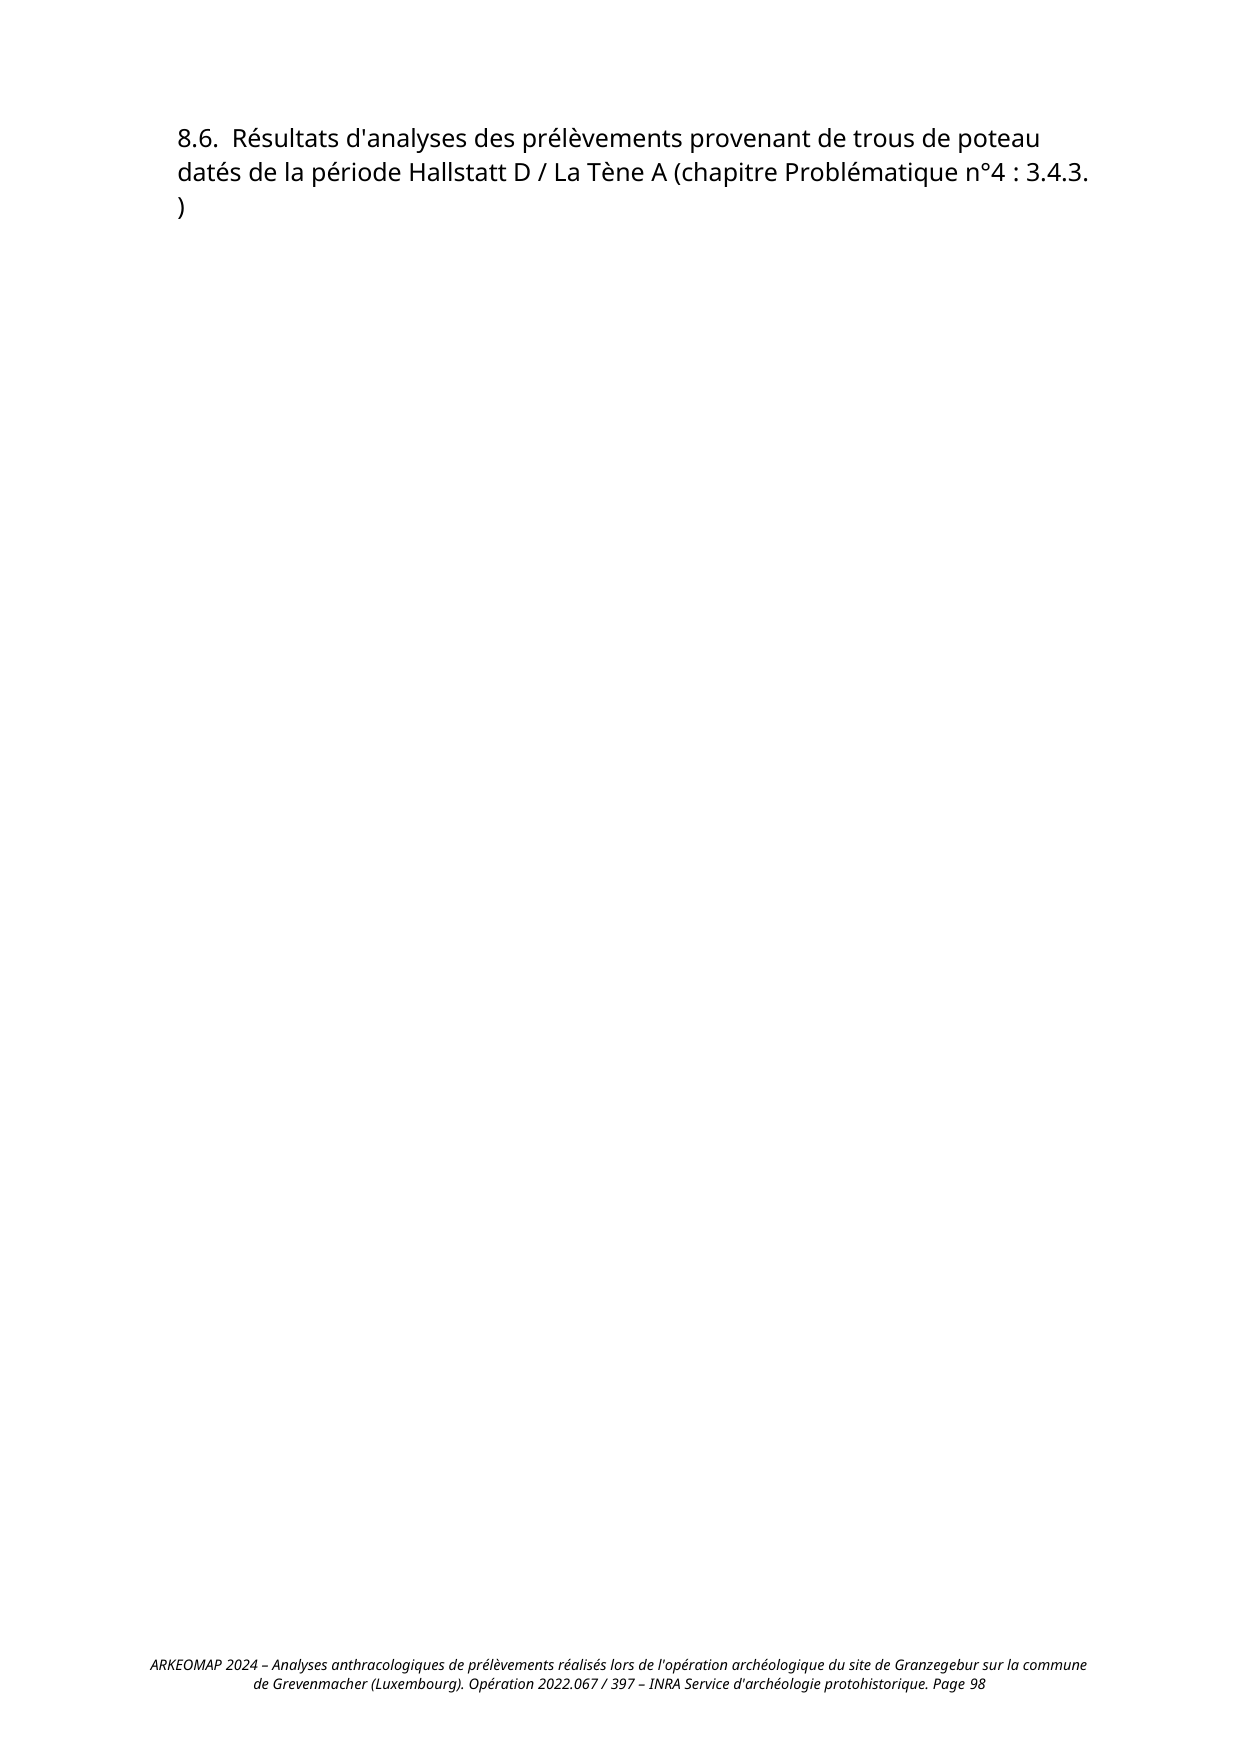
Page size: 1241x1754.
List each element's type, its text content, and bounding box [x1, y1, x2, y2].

subtitle Résultats d'analyses des prélèvements provenant de trous de poteau datés de la période Hallstatt D / La Tène A (chapitre Problématique n°4 : 3.4.3. ) [148, 120, 1092, 222]
